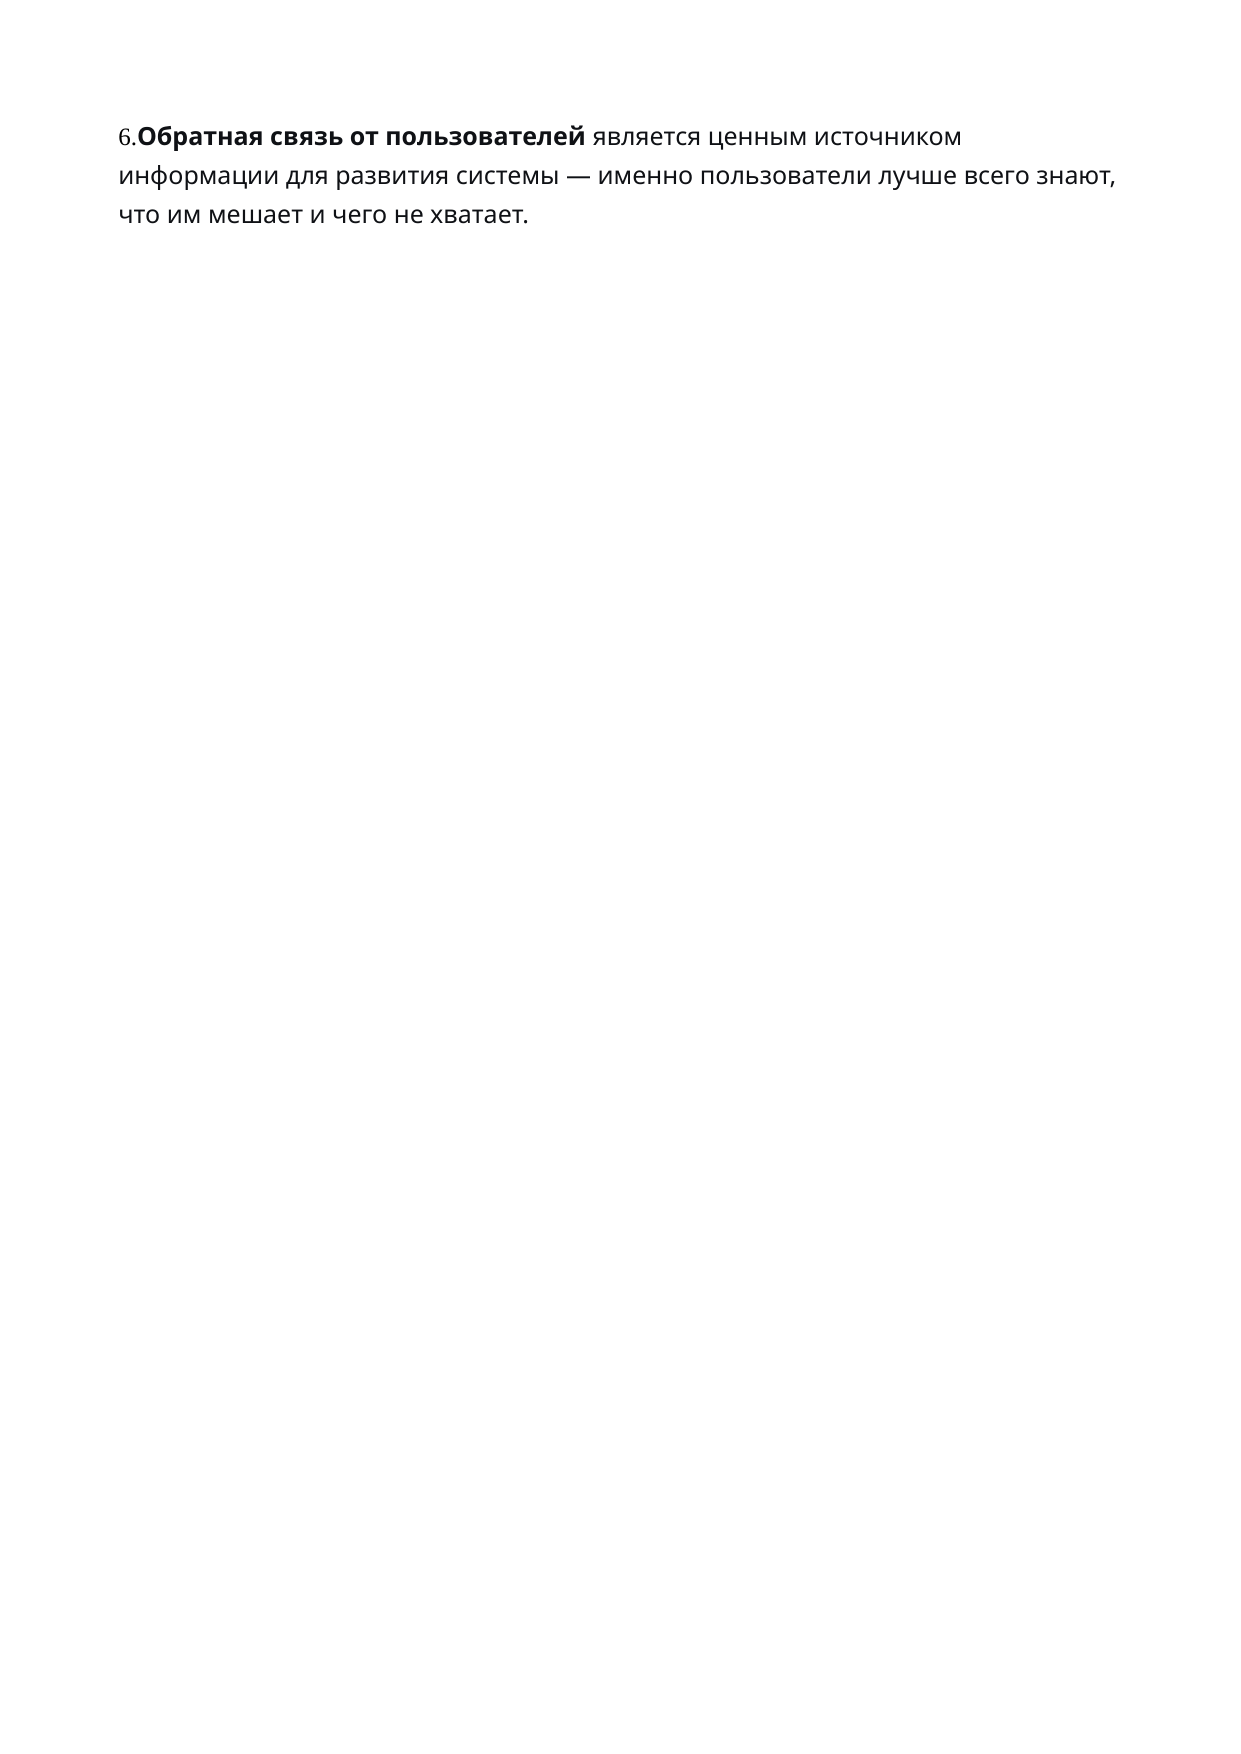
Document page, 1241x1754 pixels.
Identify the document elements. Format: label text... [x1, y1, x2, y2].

list Обратная связь от пользователей является ценным источником информации для развития системы — именно пользователи лучше всего знают, что им мешает и чего не хватает. [118, 118, 1122, 231]
